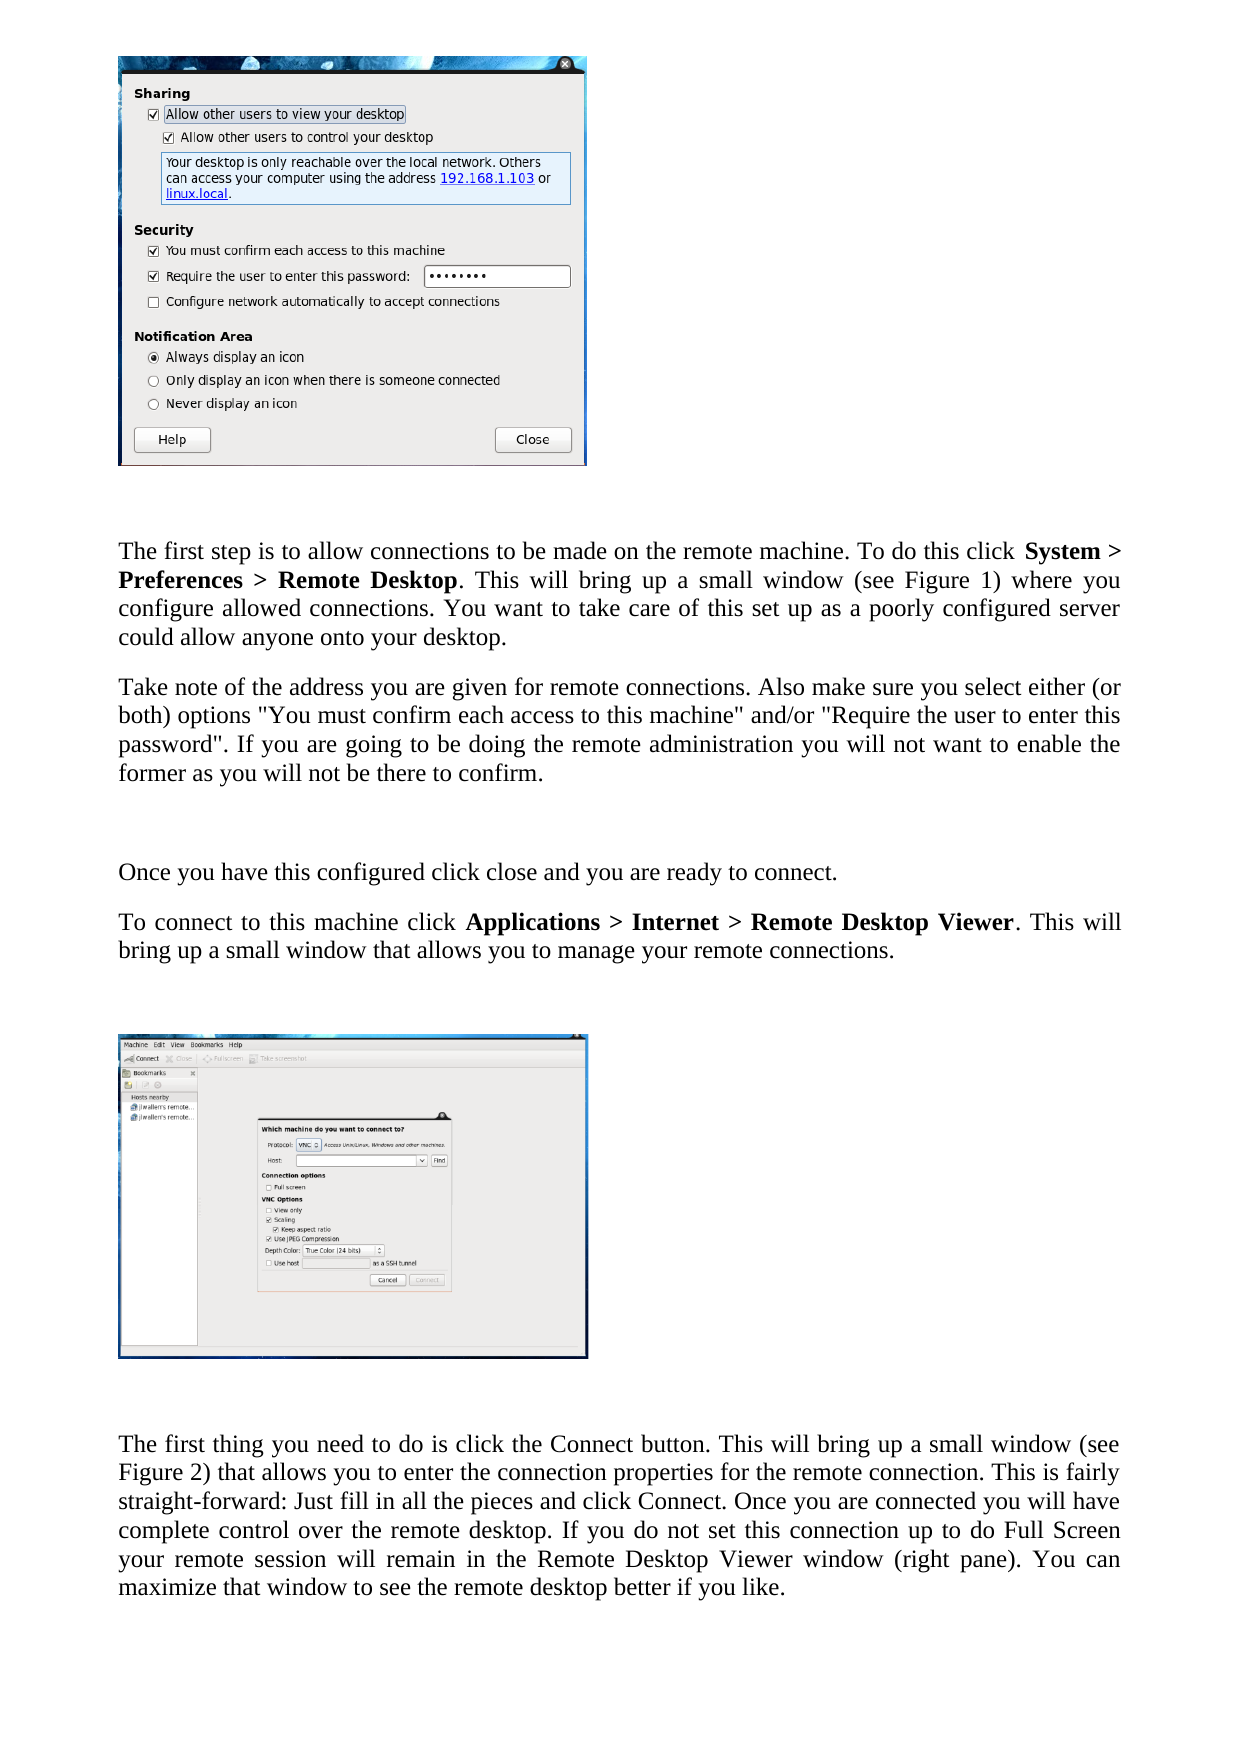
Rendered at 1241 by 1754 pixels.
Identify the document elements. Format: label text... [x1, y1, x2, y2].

text The first step is to allow connections to be made on the remote machine. To do this click System > Preferences > Remote Desktop. This will bring up a small window (see Figure 1) where you configure allowed connections. You want to take care of this set up as a poorly configured server could allow anyone onto your desktop. [118, 536, 1122, 651]
text Once you have this configured click close and you are ready to connect. [118, 857, 1122, 886]
text Take note of the address you are given for remote connections. Also make sure you select either (or both) options "You must confirm each access to this machine" and/or "Require the user to enter this password". If you are going to be doing the remote administration you will not want to enable the former as you will not be there to confirm. [118, 672, 1122, 787]
text The first thing you need to do is click the Connect button. This will bring up a small window (see Figure 2) that allows you to enter the connection properties for the remote connection. This is fairly straight-forward: Just fill in all the pieces and click Connect. Once you are connected you will have complete control over the remote desktop. If you do not set this connection up to do Full Screen your remote session will remain in the Remote Desktop Viewer window (right pane). You can maximize that window to see the remote desktop better if you like. [118, 1429, 1122, 1601]
text To connect to this machine click Applications > Internet > Remote Desktop Viewer. This will bring up a small window that allows you to manage your remote connections. [118, 907, 1122, 964]
